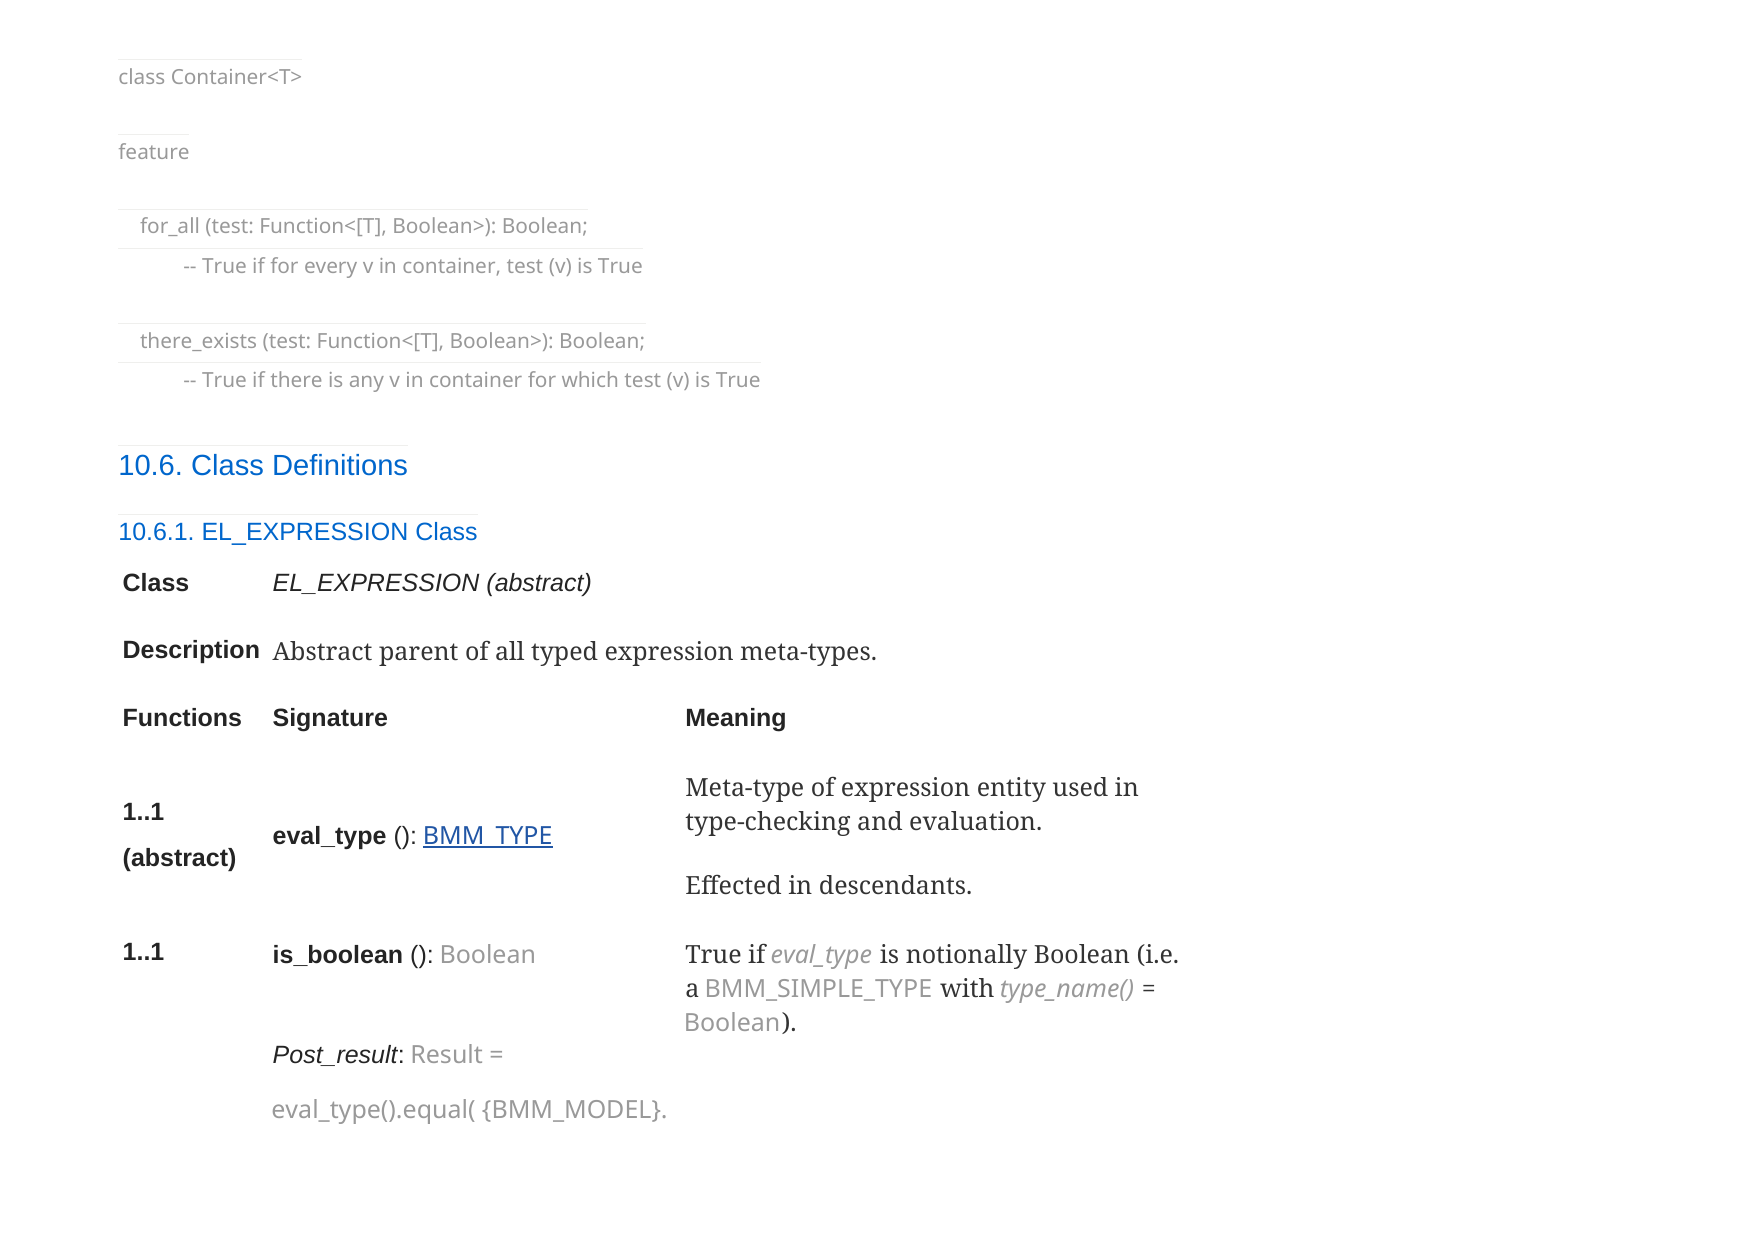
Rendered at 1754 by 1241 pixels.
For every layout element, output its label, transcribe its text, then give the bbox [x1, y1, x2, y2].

text feature [118, 134, 1695, 165]
table_cell Abstract parent of all typed expression meta-types. [268, 631, 1181, 701]
table_cell True if eval_type is notionally Boolean (i.e. a BMM_SIMPLE_TYPE with type_name() = Boolean). [681, 934, 1181, 1129]
subtitle 10.6. Class Definitions [118, 445, 1695, 482]
text for_all (test: Function<[T], Boolean>): Boolean; [118, 209, 1695, 240]
table_cell is_boolean (): Boolean Post_result: Result = eval_type().equal( {BMM_MODEL}.boolean_type_definition()) [268, 934, 681, 1129]
table_cell 1..1 [118, 934, 268, 1129]
table_cell Signature [268, 701, 681, 767]
text there_exists (test: Function<[T], Boolean>): Boolean; [118, 323, 1695, 354]
subtitle 10.6.1. EL_EXPRESSION Class [118, 514, 1695, 546]
table_cell 1..1 (abstract) [118, 767, 268, 934]
text -- True if there is any v in container for which test (v) is True [118, 362, 1695, 393]
table_cell Meaning [681, 701, 1181, 767]
text class Container<T> [118, 59, 1695, 91]
table_cell Description [118, 631, 268, 701]
text -- True if for every v in container, test (v) is True [118, 248, 1695, 279]
table_cell Functions [118, 701, 268, 767]
table_header Class [118, 565, 268, 631]
table_cell eval_type (): BMM_TYPE [268, 767, 681, 934]
table_header EL_EXPRESSION (abstract) [268, 565, 1181, 631]
table_cell Meta-type of expression entity used in type-checking and evaluation. Effected in descendants. [681, 767, 1181, 934]
